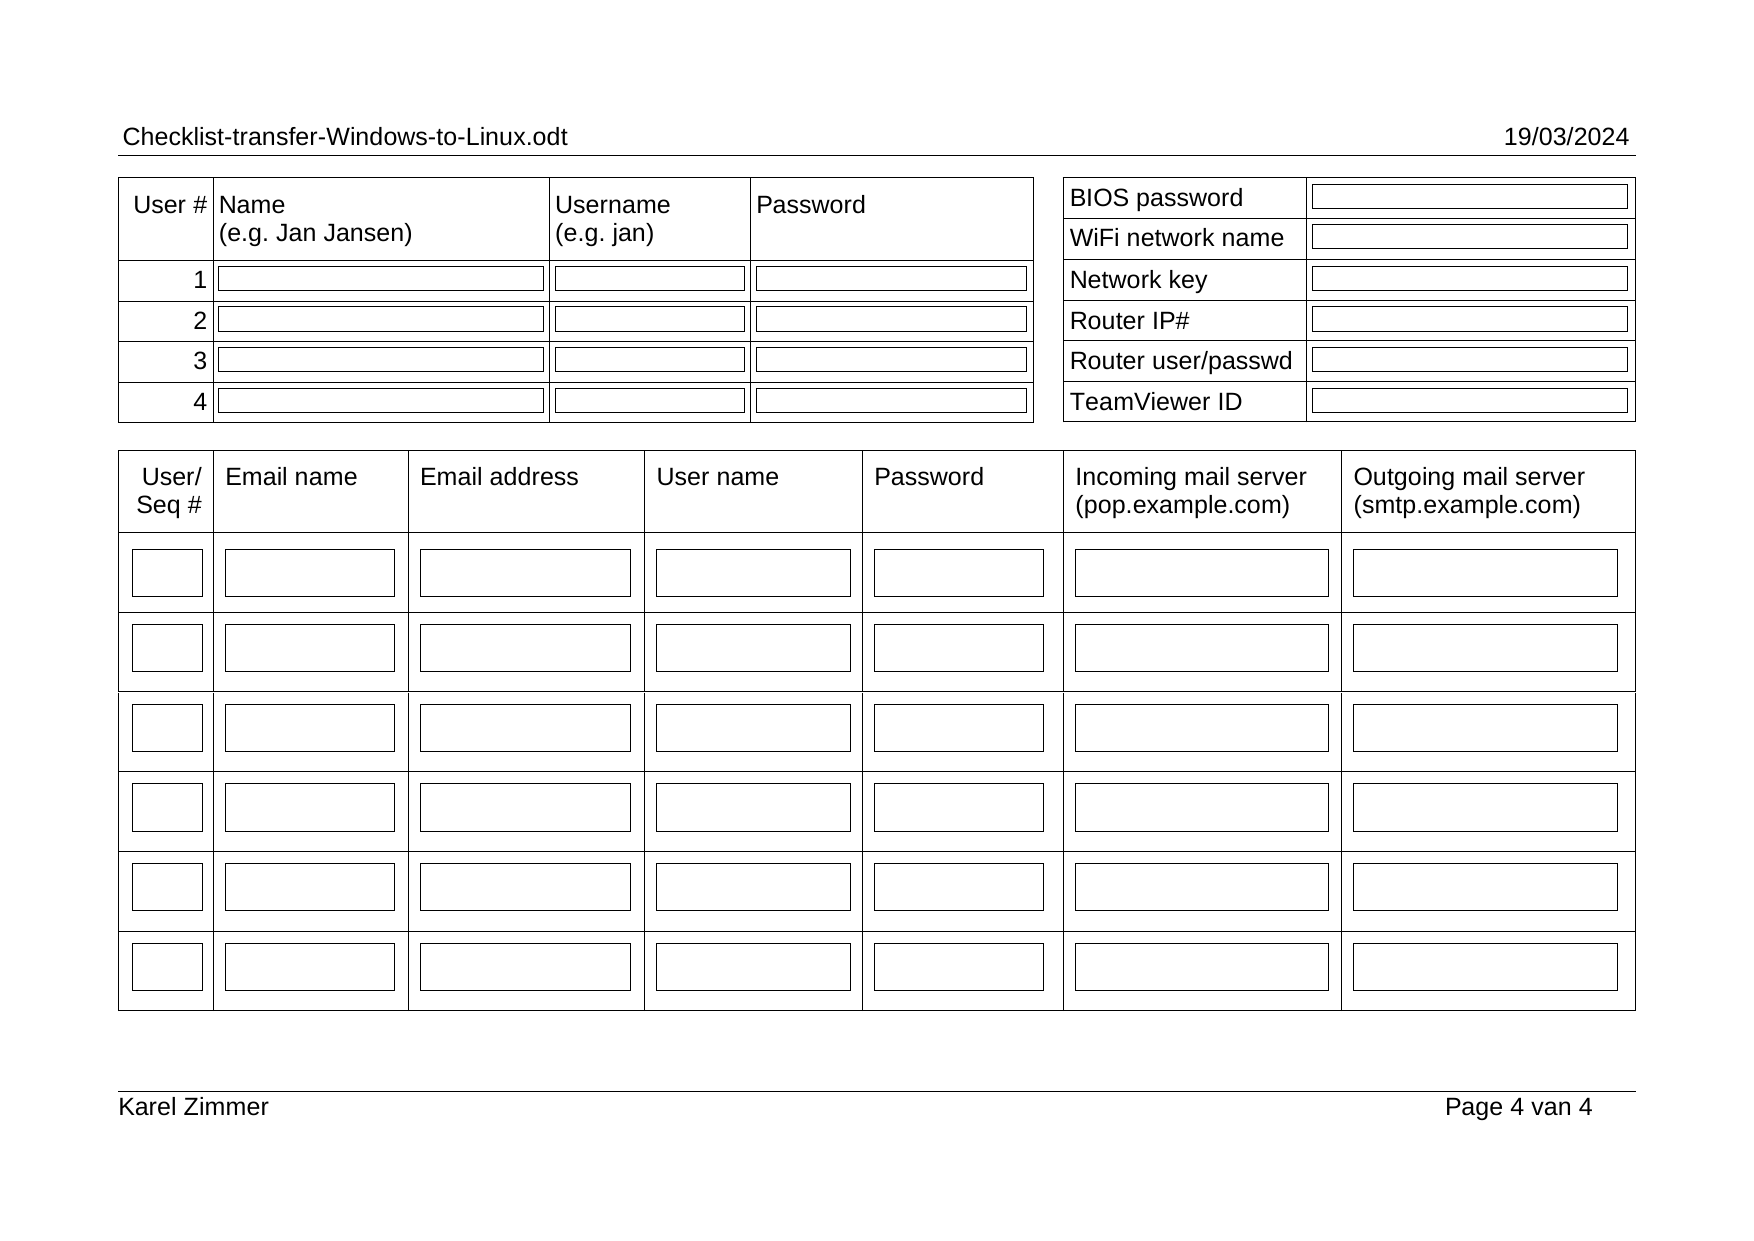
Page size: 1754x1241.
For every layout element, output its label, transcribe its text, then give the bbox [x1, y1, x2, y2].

table_cell [1064, 852, 1341, 931]
table_cell WiFi network name [1064, 219, 1306, 259]
table_cell [214, 932, 408, 1010]
table_cell 3 [119, 342, 213, 382]
table_cell [645, 852, 862, 931]
table_cell [1034, 382, 1063, 422]
table_cell [1034, 219, 1063, 260]
table_header Password [863, 451, 1063, 532]
table_cell [863, 693, 1063, 771]
table_cell [119, 533, 213, 612]
table_cell [1064, 693, 1341, 771]
table_cell [409, 693, 644, 771]
table_cell [550, 342, 750, 382]
table_cell [1307, 382, 1635, 421]
table_cell [645, 693, 862, 771]
table_cell [1342, 533, 1635, 612]
table_cell [550, 261, 750, 301]
table_cell [751, 261, 1033, 301]
table_cell [863, 533, 1063, 612]
table_cell 4 [119, 383, 213, 422]
table_header Name (e.g. Jan Jansen) [214, 178, 549, 260]
table_cell [214, 383, 549, 422]
table_header BIOS password [1064, 178, 1306, 218]
table_cell [645, 613, 862, 691]
table_cell [1064, 613, 1341, 691]
table_cell 1 [119, 261, 213, 301]
table_cell [1342, 852, 1635, 931]
table_cell [1034, 301, 1063, 341]
table_cell [751, 383, 1033, 422]
table_cell [1342, 932, 1635, 1010]
table_cell [214, 302, 549, 341]
table_header User name [645, 451, 862, 532]
table_cell [863, 932, 1063, 1010]
table_cell [1307, 260, 1635, 300]
table_cell [214, 342, 549, 382]
table_header [1307, 178, 1635, 218]
table_cell [645, 533, 862, 612]
table_cell TeamViewer ID [1064, 382, 1306, 421]
table_cell [119, 932, 213, 1010]
table_header User/Seq # [119, 451, 213, 532]
table_header Email address [409, 451, 644, 532]
table_cell [751, 302, 1033, 341]
table_header Password [751, 178, 1033, 260]
table_header Username (e.g. jan) [550, 178, 750, 260]
table_cell [550, 383, 750, 422]
table_cell [409, 613, 644, 691]
table_cell [409, 533, 644, 612]
table_cell 2 [119, 302, 213, 341]
table_cell [1064, 533, 1341, 612]
table_header User # [119, 178, 213, 260]
table_cell [214, 613, 408, 691]
table_header [1034, 177, 1063, 219]
table_cell [550, 302, 750, 341]
table_cell [214, 533, 408, 612]
table_cell [409, 932, 644, 1010]
table_cell [1034, 341, 1063, 382]
table_cell [1342, 772, 1635, 851]
table_cell [1064, 772, 1341, 851]
table_cell [409, 772, 644, 851]
table_cell [863, 772, 1063, 851]
table_cell [214, 261, 549, 301]
table_cell [1342, 693, 1635, 771]
table_cell [1342, 613, 1635, 691]
table_cell [119, 772, 213, 851]
table_cell [119, 852, 213, 931]
table_cell [751, 342, 1033, 382]
table_cell [119, 693, 213, 771]
table_header Outgoing mail server (smtp.example.com) [1342, 451, 1635, 532]
table_cell [119, 613, 213, 691]
table_cell [645, 932, 862, 1010]
table_cell [214, 693, 408, 771]
table_cell Router IP# [1064, 301, 1306, 340]
table_cell [214, 852, 408, 931]
table_cell [214, 772, 408, 851]
table_header Incoming mail server (pop.example.com) [1064, 451, 1341, 532]
table_cell Router user/passwd [1064, 341, 1306, 381]
table_cell [645, 772, 862, 851]
table_cell [863, 852, 1063, 931]
table_cell [409, 852, 644, 931]
table_cell [863, 613, 1063, 691]
table_cell [1307, 301, 1635, 340]
table_cell Network key [1064, 260, 1306, 300]
table_cell [1307, 341, 1635, 381]
table_cell [1064, 932, 1341, 1010]
table_cell [1034, 260, 1063, 301]
table_cell [1307, 219, 1635, 259]
table_header Email name [214, 451, 408, 532]
